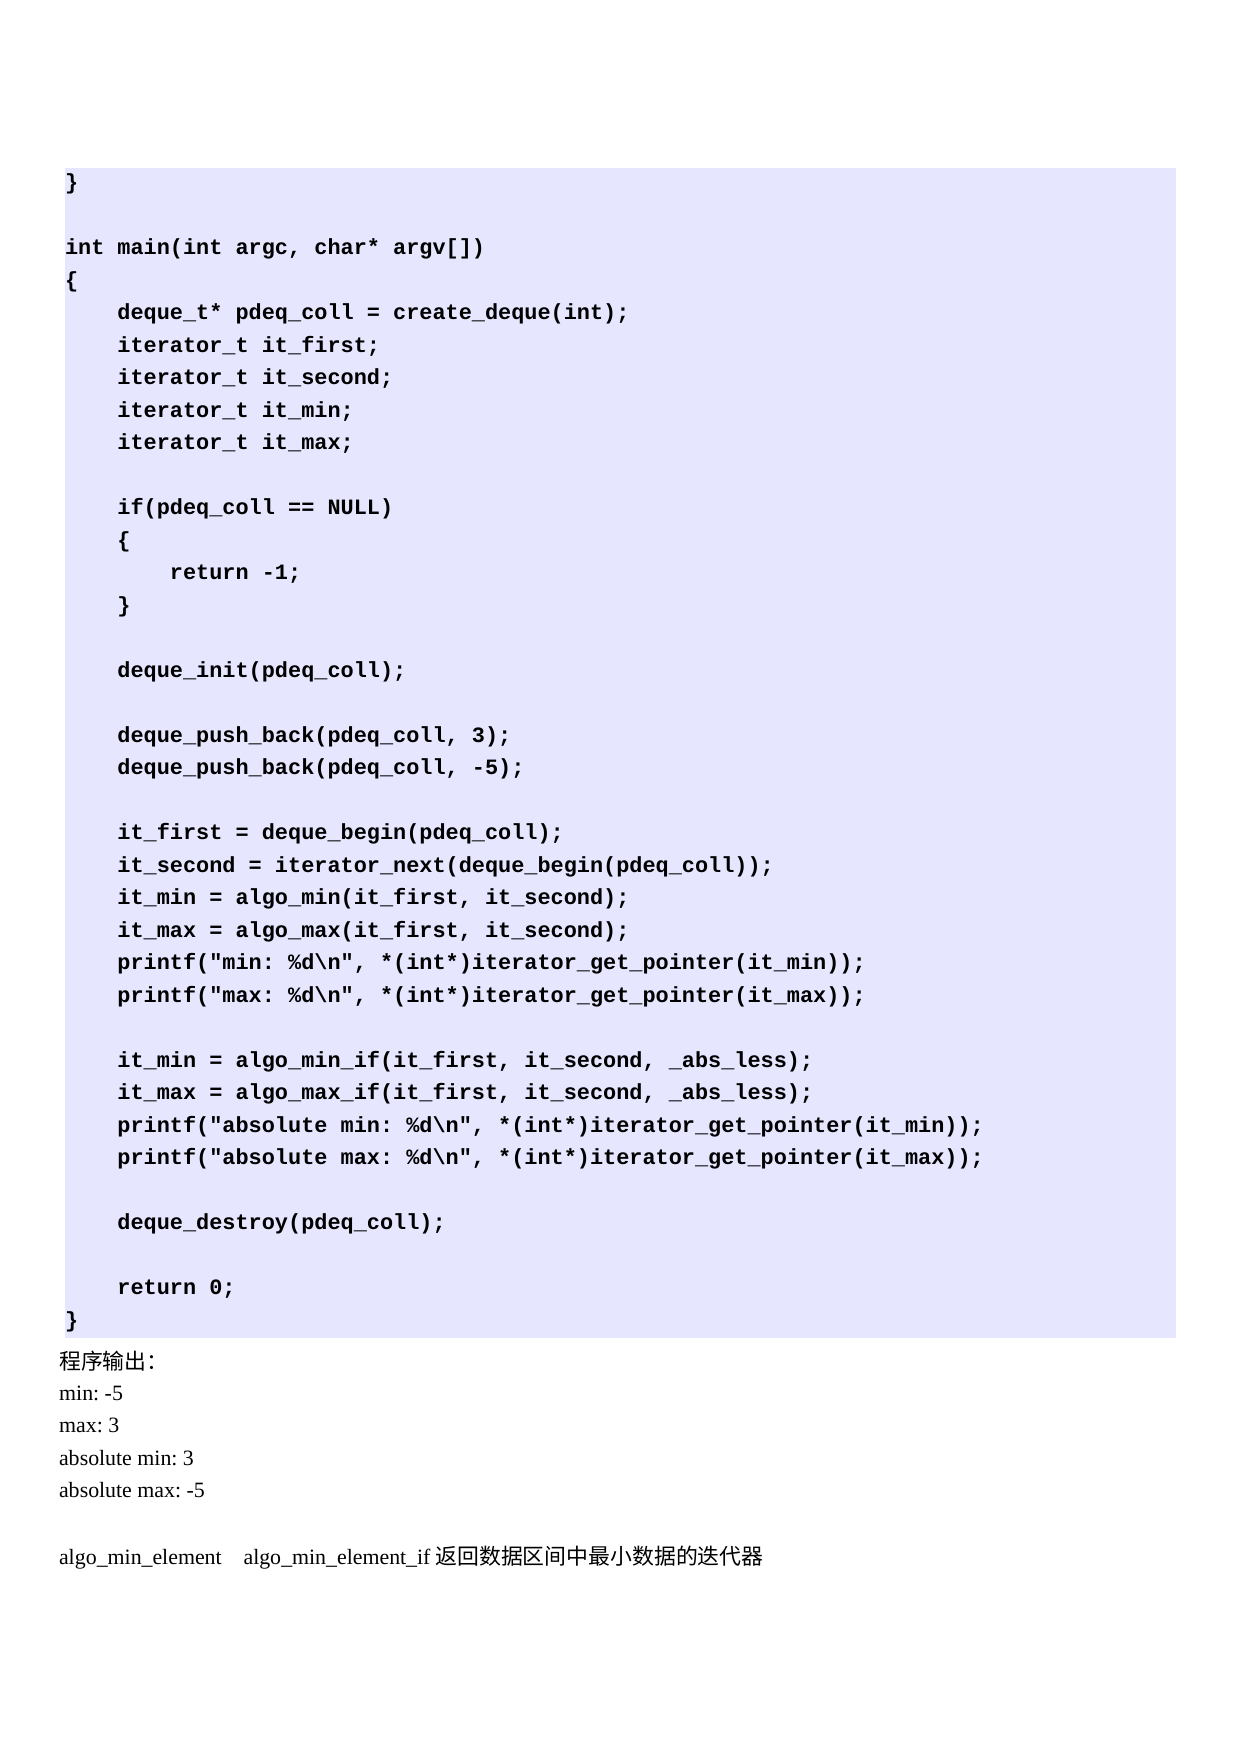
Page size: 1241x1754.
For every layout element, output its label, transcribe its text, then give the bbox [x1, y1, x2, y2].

text max: 3 [59, 1408, 1181, 1441]
text absolute min: 3 [59, 1441, 1181, 1473]
text 程序输出： [59, 1345, 1181, 1376]
table_header } int main(int argc, char* argv[]) { deque_t* pdeq_coll = create_deque(int); iterator_t it_first; iterator_t it_second; iterator_t it_min; iterator_t it_max; if(pdeq_coll == NULL) { return -1; } deque_init(pdeq_coll); deque_push_back(pdeq_coll, 3); deque_push_back(pdeq_coll, -5); it_first = deque_begin(pdeq_coll); it_second = iterator_next(deque_begin(pdeq_coll)); it_min = algo_min(it_first, it_second); it_max = algo_max(it_first, it_second); printf("min: %d\n", *(int*)iterator_get_pointer(it_min)); printf("max: %d\n", *(int*)iterator_get_pointer(it_max)); it_min = algo_min_if(it_first, it_second, _abs_less); it_max = algo_max_if(it_first, it_second, _abs_less); printf("absolute min: %d\n", *(int*)iterator_get_pointer(it_min)); printf("absolute max: %d\n", *(int*)iterator_get_pointer(it_max)); deque_destroy(pdeq_coll); return 0; } [60, 163, 1181, 1343]
text min: -5 [59, 1376, 1181, 1408]
text absolute max: -5 [59, 1473, 1181, 1506]
text algo_min_element algo_min_element_if返回数据区间中最小数据的迭代器 [59, 1538, 1181, 1571]
